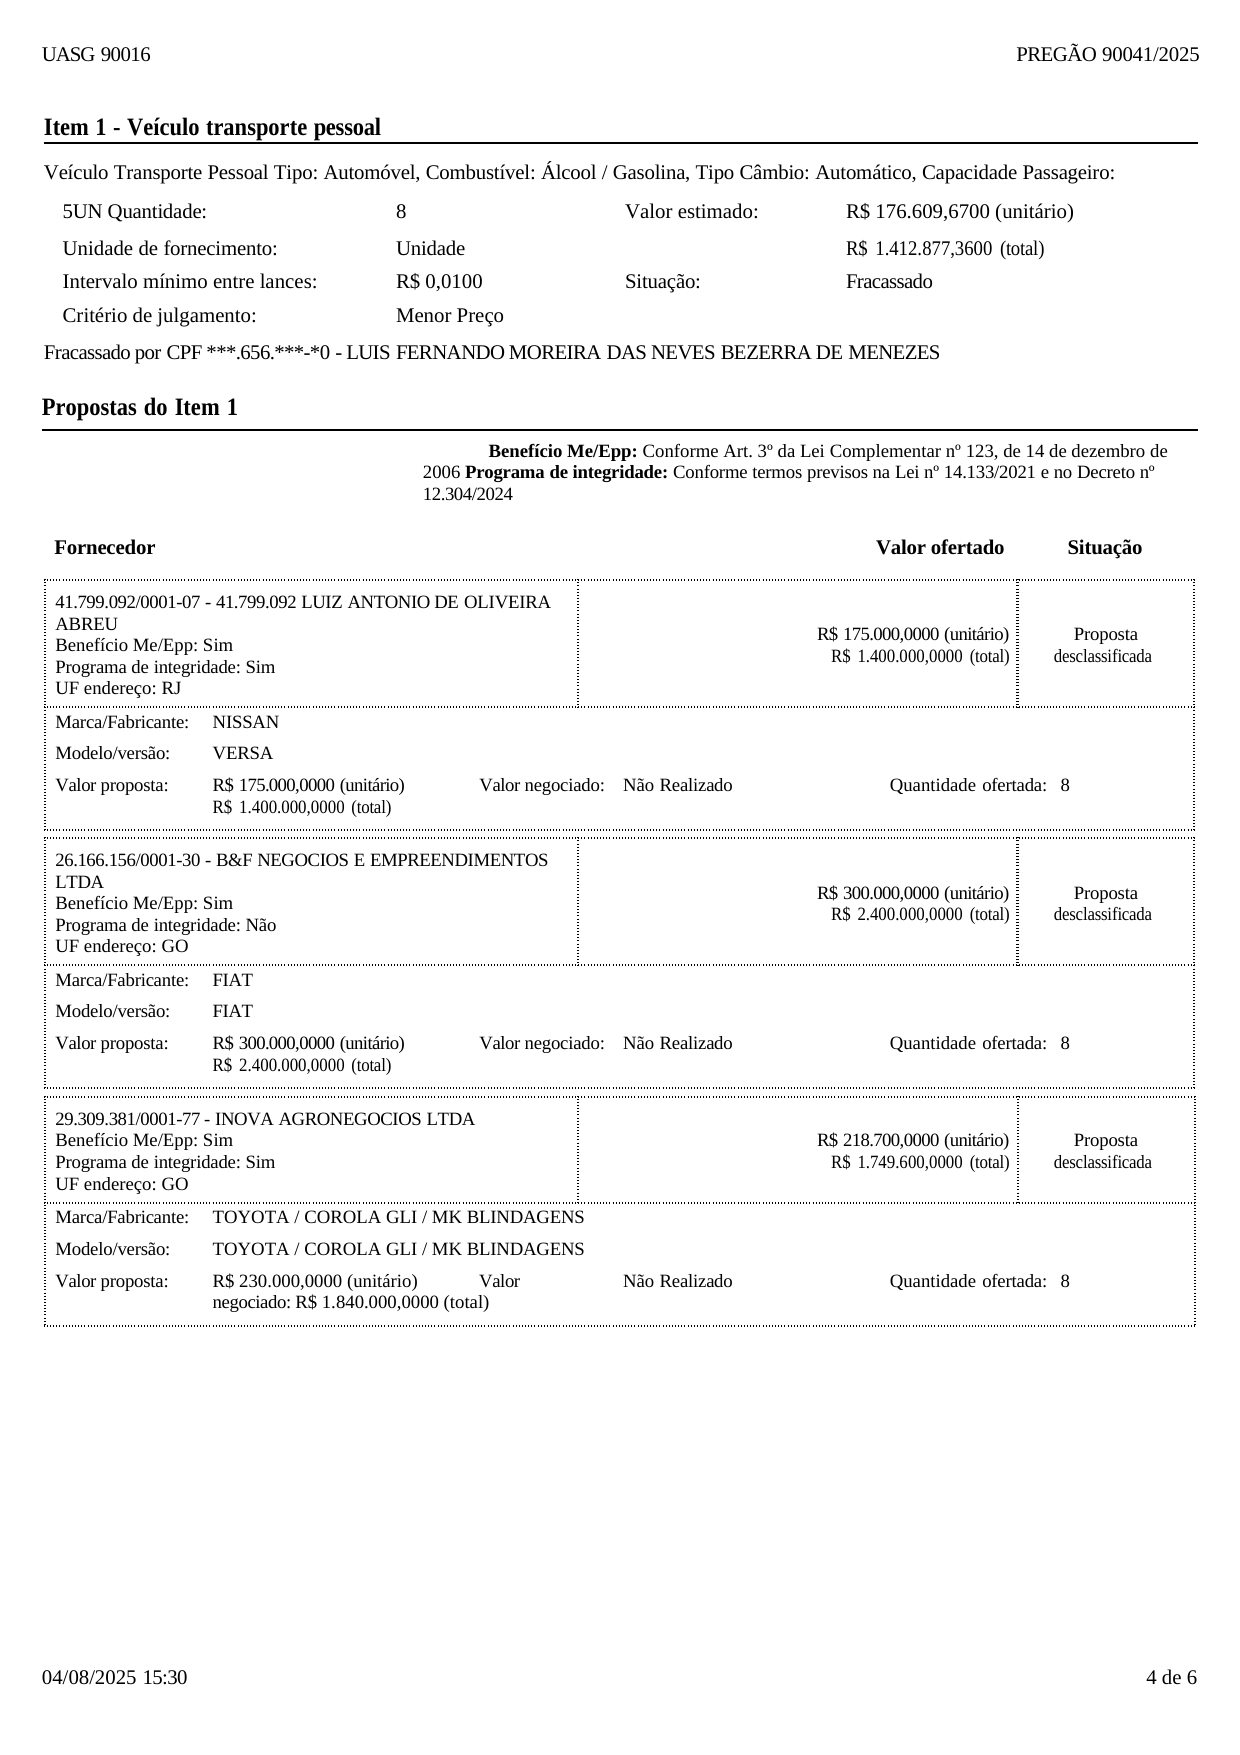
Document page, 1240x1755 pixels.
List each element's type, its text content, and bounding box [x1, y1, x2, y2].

table_cell Valor proposta: [45, 1266, 201, 1324]
table_cell [809, 964, 1052, 996]
text Fracassado por CPF ***.656.***-*0 - LUIS FERNANDO MOREIRA DAS NEVES BEZERRA DE MENEZES [44, 340, 1210, 364]
table_cell VERSA [201, 738, 430, 770]
table_header Proposta desclassificada [1018, 837, 1194, 964]
table_cell [1053, 1233, 1195, 1266]
table_cell Valor proposta: [45, 770, 201, 829]
table_cell Marca/Fabricante: [45, 1202, 201, 1233]
table_cell [612, 1202, 809, 1233]
table_header 26.166.156/0001-30 - B&F NEGOCIOS E EMPREENDIMENTOS LTDA Benefício Me/Epp: Sim Programa de integridade: Não UF endereço: GO [45, 837, 578, 964]
table_header Proposta desclassificada [1018, 1096, 1195, 1202]
table_cell [1052, 964, 1194, 996]
table_cell [1053, 1202, 1195, 1233]
table_header 41.799.092/0001-07 - 41.799.092 LUIZ ANTONIO ABREU Benefício Me/Epp: Sim Programa de integridade: Sim UF endereço: RJ [45, 579, 430, 706]
table_cell Valor proposta: [45, 1028, 201, 1087]
table_cell [1052, 738, 1194, 770]
table_cell Modelo/versão: [45, 996, 201, 1028]
table_cell [810, 1233, 1052, 1266]
table_cell 8 [1052, 770, 1194, 829]
table_cell [430, 738, 612, 770]
table_cell Marca/Fabricante: [45, 964, 201, 996]
table_cell FIAT [201, 964, 443, 996]
table_cell Não Realizado [612, 1266, 809, 1324]
table_cell Não Realizado [612, 1028, 809, 1087]
table_cell NISSAN [201, 706, 430, 737]
table_cell [1052, 706, 1194, 737]
text Benefício Me/Epp: Conforme Art. 3º da Lei Complementar nº 123, de 14 de dezembro de 2006 Programa de integridade: Conforme termos previsos na Lei nº 14.133/2021 e no Decreto nº 12.304/2024 [423, 440, 1194, 504]
table_cell [443, 996, 612, 1028]
text Item 1 - Veículo transporte pessoal [44, 112, 1210, 141]
text Veículo Transporte Pessoal Tipo: Automóvel, Combustível: Álcool / Gasolina, Tipo Câmbio: Automático, Capacidade Passageiro: 5UN Quantidade: 8 Valor estimado: R$ 176.609,6700 (unitário) [44, 144, 1154, 223]
table_cell R$ 175.000,0000 (unitário) R$ 1.400.000,0000 (total) [201, 770, 430, 829]
table_cell R$ 230.000,0000 (unitário) Valor negociado: R$ 1.840.000,0000 (total) [201, 1266, 612, 1324]
table_cell Quantidade ofertada: [810, 1266, 1052, 1324]
table_cell [809, 738, 1052, 770]
table_cell [810, 1202, 1052, 1233]
table_cell Quantidade ofertada: [809, 1028, 1052, 1087]
table_cell Valor negociado: [443, 1028, 612, 1087]
table_header R$ 218.700,0000 (unitário) R$ 1.749.600,0000 (total) [578, 1096, 1018, 1202]
table_cell Quantidade ofertada: [809, 770, 1052, 829]
table_header Proposta desclassificada [1018, 579, 1194, 706]
table_header 29.309.381/0001-77 - INOVA AGRONEGOCIOS LTDA Benefício Me/Epp: Sim Programa de integridade: Sim UF endereço: GO [45, 1096, 578, 1202]
table_cell TOYOTA / COROLA GLI / MK BLINDAGENS [201, 1202, 612, 1233]
text Propostas do Item 1 [42, 392, 244, 421]
table_cell [809, 996, 1052, 1028]
text Unidade de fornecimento: Unidade R$ 1.412.877,3600 (total) [62, 239, 1210, 260]
table_cell [612, 706, 809, 737]
table_cell Não Realizado [612, 770, 809, 829]
table_cell [612, 996, 809, 1028]
table_cell Modelo/versão: [45, 1233, 201, 1266]
table_cell Marca/Fabricante: [45, 706, 201, 737]
table_header R$ 175.000,0000 (unitário) R$ 1.400.000,0000 (total) [578, 579, 1017, 706]
table_cell [612, 738, 809, 770]
table_cell [443, 964, 612, 996]
table_cell [430, 706, 612, 737]
table_cell [612, 964, 809, 996]
table_cell [612, 1233, 809, 1266]
table_cell 8 [1053, 1266, 1195, 1324]
table_cell Valor negociado: [430, 770, 612, 829]
table_cell FIAT [201, 996, 443, 1028]
table_header DE [430, 579, 460, 706]
text Intervalo mínimo entre lances: R$ 0,0100 Situação: Fracassado Critério de julgamento: Menor Preço [62, 269, 933, 327]
table_cell [1052, 996, 1194, 1028]
table_cell R$ 300.000,0000 (unitário) R$ 2.400.000,0000 (total) [201, 1028, 443, 1087]
table_cell 8 [1052, 1028, 1194, 1087]
table_header OLIVEIRA [460, 579, 578, 706]
table_cell Modelo/versão: [45, 738, 201, 770]
table_cell TOYOTA / COROLA GLI / MK BLINDAGENS [201, 1233, 612, 1266]
table_header R$ 300.000,0000 (unitário) R$ 2.400.000,0000 (total) [578, 837, 1017, 964]
table_cell [809, 706, 1052, 737]
text Fornecedor Valor ofertado Situação [54, 535, 1210, 559]
